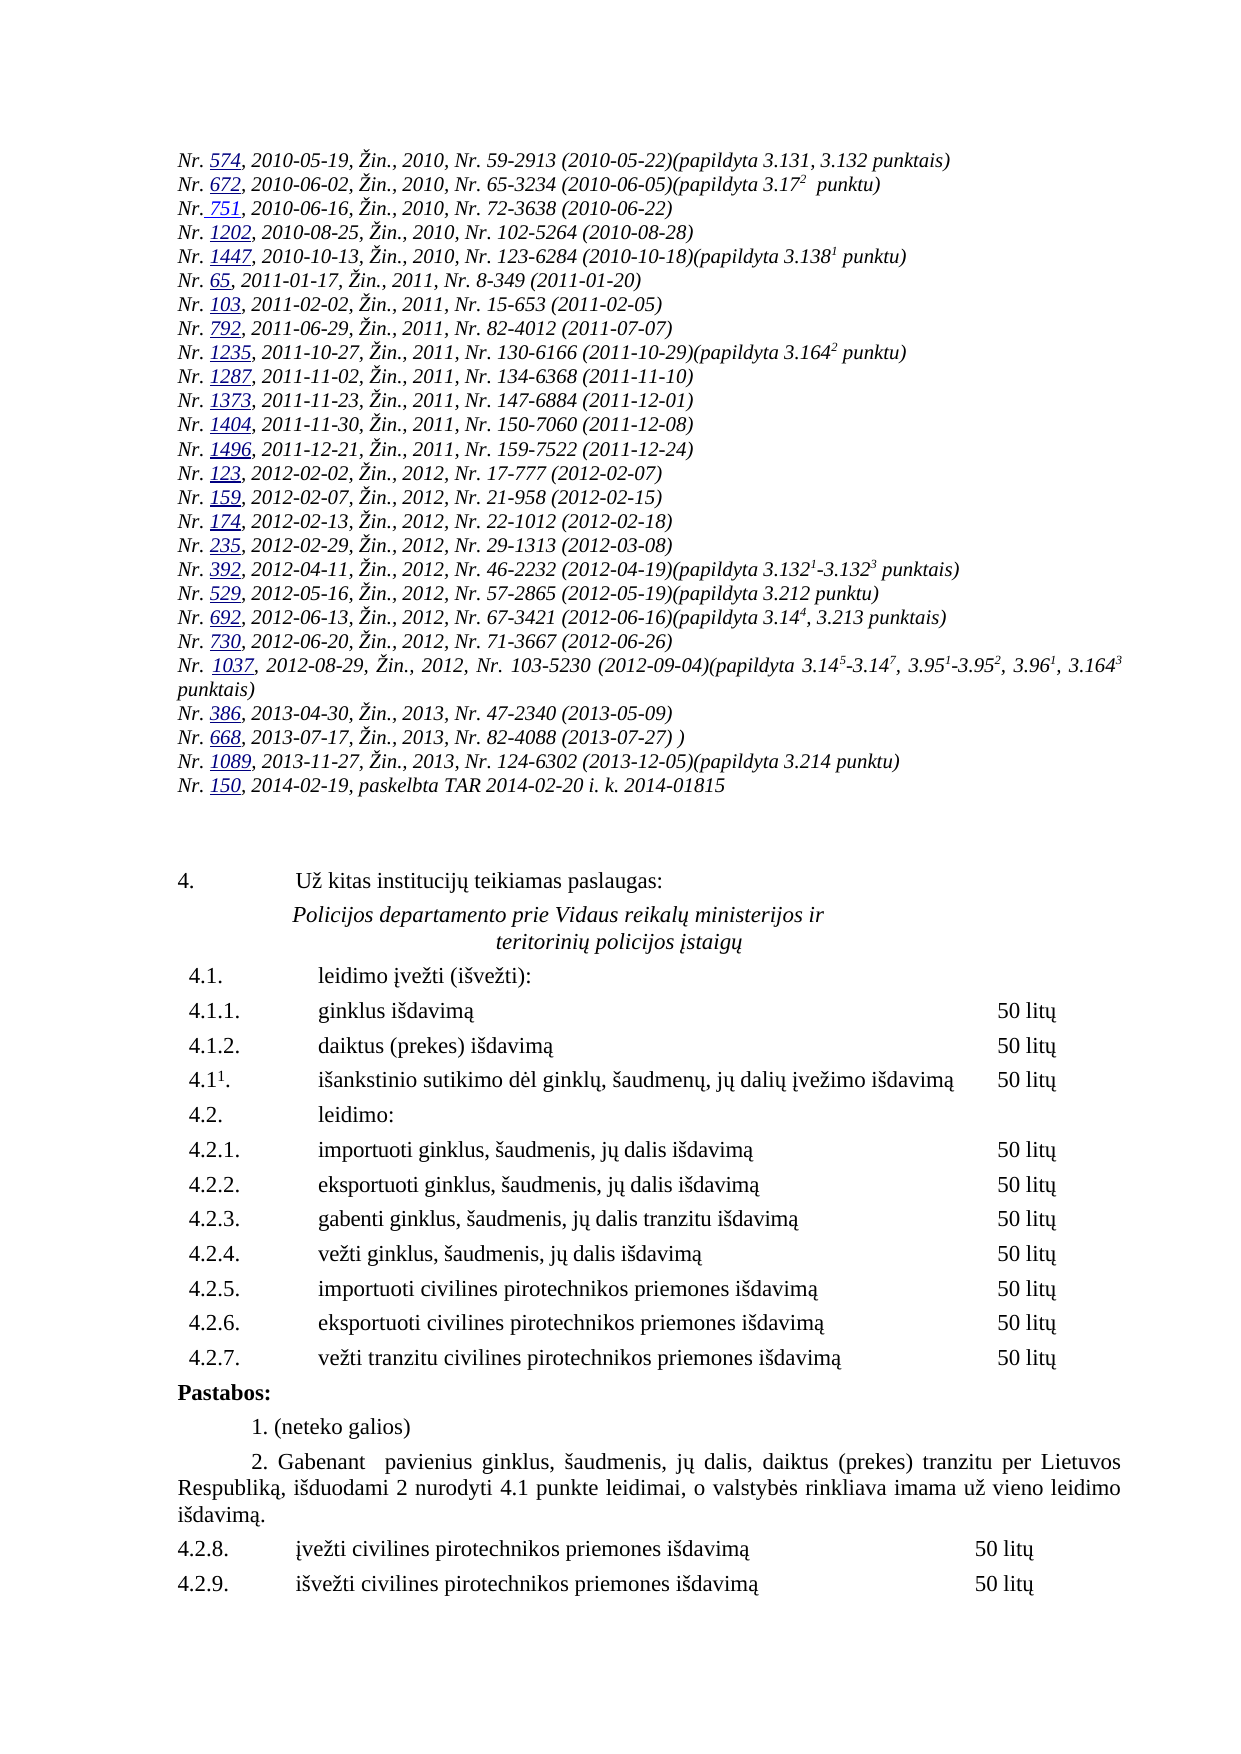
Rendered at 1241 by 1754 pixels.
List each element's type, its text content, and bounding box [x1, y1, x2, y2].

text Nr. 668, 2013-07-17, Žin., 2013, Nr. 82-4088 (2013-07-27) ) [177, 725, 1122, 749]
text Nr. 1496, 2011-12-21, Žin., 2011, Nr. 159-7522 (2011-12-24) [177, 436, 1122, 461]
table_cell 50 litų [986, 1344, 1133, 1379]
table_cell 4.2.7. [177, 1344, 307, 1379]
table_cell daiktus (prekes) išdavimą [307, 1032, 986, 1067]
text Nr. 792, 2011-06-29, Žin., 2011, Nr. 82-4012 (2011-07-07) [177, 316, 1122, 340]
text Nr. 150, 2014-02-19, paskelbta TAR 2014-02-20 i. k. 2014-01815 [177, 773, 1122, 797]
text Nr. 1202, 2010-08-25, Žin., 2010, Nr. 102-5264 (2010-08-28) [177, 220, 1122, 244]
table_cell 50 litų [986, 1032, 1133, 1067]
text 4. Už kitas institucijų teikiamas paslaugas: [177, 867, 945, 893]
table_cell 50 litų [986, 1309, 1133, 1344]
text Nr. 1037, 2012-08-29, Žin., 2012, Nr. 103-5230 (2012-09-04)(papildyta 3.145-3.147, 3.951-3.952, 3.961, 3.1643 punktais) [177, 653, 1122, 701]
text Nr. 574, 2010-05-19, Žin., 2010, Nr. 59-2913 (2010-05-22)(papildyta 3.131, 3.132 punktais) [177, 148, 1122, 172]
text Nr. 392, 2012-04-11, Žin., 2012, Nr. 46-2232 (2012-04-19)(papildyta 3.1321-3.1323 punktais) [177, 557, 1122, 581]
table_cell 50 litų [986, 1205, 1133, 1240]
text Nr. 672, 2010-06-02, Žin., 2010, Nr. 65-3234 (2010-06-05)(papildyta 3.172 punktu) [177, 172, 1122, 196]
text Nr. 103, 2011-02-02, Žin., 2011, Nr. 15-653 (2011-02-05) [177, 292, 1122, 316]
table_header 4.1. [177, 963, 307, 997]
text 4.2.8. įvežti civilines pirotechnikos priemones išdavimą 50 litų [177, 1536, 1226, 1562]
table_cell 4.2.2. [177, 1171, 307, 1205]
table_cell leidimo: [307, 1101, 986, 1136]
table_cell 4.2.5. [177, 1275, 307, 1309]
text Nr. 529, 2012-05-16, Žin., 2012, Nr. 57-2865 (2012-05-19)(papildyta 3.212 punktu) [177, 581, 1122, 605]
text Nr. 1287, 2011-11-02, Žin., 2011, Nr. 134-6368 (2011-11-10) [177, 364, 1122, 388]
table_cell 50 litų [986, 997, 1133, 1032]
text Nr. 692, 2012-06-13, Žin., 2012, Nr. 67-3421 (2012-06-16)(papildyta 3.144, 3.213 punktais) [177, 605, 1122, 629]
table_header leidimo įvežti (išvežti): [307, 963, 986, 997]
text Nr. 1404, 2011-11-30, Žin., 2011, Nr. 150-7060 (2011-12-08) [177, 412, 1122, 436]
table_cell eksportuoti ginklus, šaudmenis, jų dalis išdavimą [307, 1171, 986, 1205]
table_cell 4.2.4. [177, 1240, 307, 1275]
text Nr. 174, 2012-02-13, Žin., 2012, Nr. 22-1012 (2012-02-18) [177, 509, 1122, 533]
text Pastabos: [177, 1379, 1122, 1405]
table_cell 4.1.1. [177, 997, 307, 1032]
text Nr. 65, 2011-01-17, Žin., 2011, Nr. 8-349 (2011-01-20) [177, 268, 1122, 292]
table_cell 50 litų [986, 1067, 1133, 1101]
table_cell importuoti ginklus, šaudmenis, jų dalis išdavimą [307, 1136, 986, 1171]
text Nr. 1447, 2010-10-13, Žin., 2010, Nr. 123-6284 (2010-10-18)(papildyta 3.1381 punktu) [177, 244, 1122, 268]
table_header [986, 963, 1133, 997]
text Nr. 1235, 2011-10-27, Žin., 2011, Nr. 130-6166 (2011-10-29)(papildyta 3.1642 punktu) [177, 340, 1122, 364]
text Nr. 1373, 2011-11-23, Žin., 2011, Nr. 147-6884 (2011-12-01) [177, 388, 1122, 412]
table_cell eksportuoti civilines pirotechnikos priemones išdavimą [307, 1309, 986, 1344]
table_cell importuoti civilines pirotechnikos priemones išdavimą [307, 1275, 986, 1309]
text Nr. 123, 2012-02-02, Žin., 2012, Nr. 17-777 (2012-02-07) [177, 461, 1122, 484]
table_cell ginklus išdavimą [307, 997, 986, 1032]
table_cell 4.2. [177, 1101, 307, 1136]
table_cell 50 litų [986, 1171, 1133, 1205]
text Nr. 1089, 2013-11-27, Žin., 2013, Nr. 124-6302 (2013-12-05)(papildyta 3.214 punktu) [177, 749, 1122, 773]
text Nr. 235, 2012-02-29, Žin., 2012, Nr. 29-1313 (2012-03-08) [177, 533, 1122, 557]
table_cell 50 litų [986, 1275, 1133, 1309]
text Nr. 386, 2013-04-30, Žin., 2013, Nr. 47-2340 (2013-05-09) [177, 701, 1122, 725]
table_cell 4.2.1. [177, 1136, 307, 1171]
table_cell 50 litų [986, 1240, 1133, 1275]
table_cell [986, 1101, 1133, 1136]
text Nr. 751, 2010-06-16, Žin., 2010, Nr. 72-3638 (2010-06-22) [177, 196, 1122, 220]
text 1. (neteko galios) [177, 1413, 1122, 1440]
table_cell vežti ginklus, šaudmenis, jų dalis išdavimą [307, 1240, 986, 1275]
table_cell 50 litų [986, 1136, 1133, 1171]
table_cell 4.2.6. [177, 1309, 307, 1344]
text Nr. 159, 2012-02-07, Žin., 2012, Nr. 21-958 (2012-02-15) [177, 484, 1122, 509]
text 4.2.9. išvežti civilines pirotechnikos priemones išdavimą 50 litų [177, 1570, 1122, 1597]
text Nr. 730, 2012-06-20, Žin., 2012, Nr. 71-3667 (2012-06-26) [177, 629, 1122, 653]
table_cell gabenti ginklus, šaudmenis, jų dalis tranzitu išdavimą [307, 1205, 986, 1240]
text 2. Gabenant pavienius ginklus, šaudmenis, jų dalis, daiktus (prekes) tranzitu per Lietuvos Respubliką, išduodami 2 nurodyti 4.1 punkte leidimai, o valstybės rinkliava imama už vieno leidimo išdavimą. [177, 1448, 1122, 1527]
table_cell 4.2.3. [177, 1205, 307, 1240]
table_cell 4.11. [177, 1067, 307, 1101]
table_cell išankstinio sutikimo dėl ginklų, šaudmenų, jų dalių įvežimo išdavimą [307, 1067, 986, 1101]
table_cell vežti tranzitu civilines pirotechnikos priemones išdavimą [307, 1344, 986, 1379]
table_cell 4.1.2. [177, 1032, 307, 1067]
text Policijos departamento prie Vidaus reikalų ministerijos ir teritorinių policijos įstaigų [177, 901, 945, 954]
